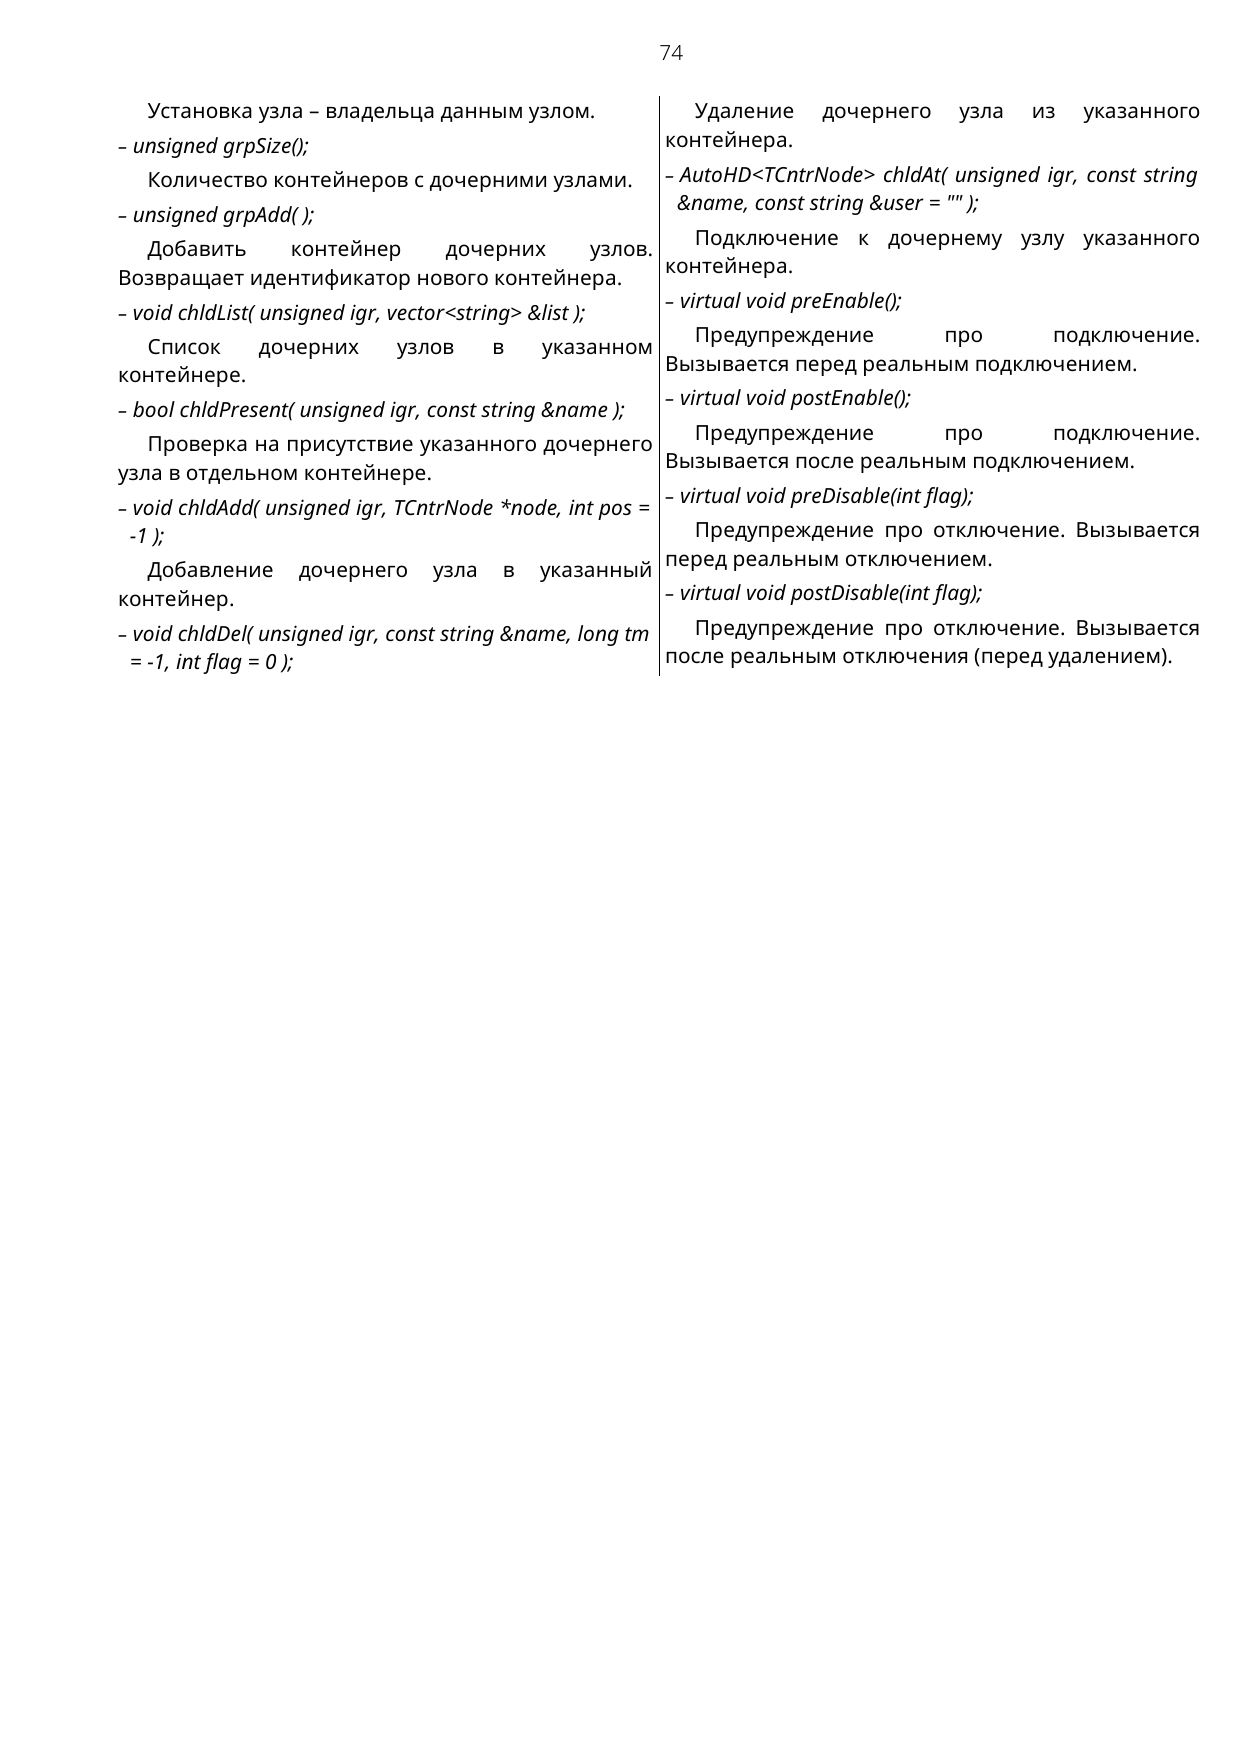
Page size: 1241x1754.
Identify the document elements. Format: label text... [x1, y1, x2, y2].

list void chldAdd( unsigned igr, TCntrNode *node, int pos = -1 ); [118, 492, 653, 549]
list void chldList( unsigned igr, vector<string> &list ); [118, 297, 653, 326]
text Список дочерних узлов в указанном контейнере. [118, 332, 653, 389]
text Количество контейнеров с дочерними узлами. [118, 165, 653, 194]
text Проверка на присутствие указанного дочернего узла в отдельном контейнере. [118, 429, 653, 486]
text Предупреждение про отключение. Вызывается после реальным отключения (перед удалением). [665, 612, 1201, 669]
text Предупреждение про подключение. Вызывается после реальным подключением. [665, 417, 1201, 474]
text Подключение к дочернему узлу указанного контейнера. [665, 222, 1201, 279]
list virtual void preDisable(int flag); [665, 481, 1201, 509]
text Установка узла – владельца данным узлом. [118, 96, 653, 125]
list virtual void preEnable(); [665, 286, 1201, 314]
list virtual void postEnable(); [665, 383, 1201, 412]
list unsigned grpSize(); [118, 131, 653, 159]
text Добавление дочернего узла в указанный контейнер. [118, 555, 653, 612]
text Добавить контейнер дочерних узлов. Возвращает идентификатор нового контейнера. [118, 234, 653, 291]
text Удаление дочернего узла из указанного контейнера. [665, 96, 1201, 153]
list unsigned grpAdd( ); [118, 200, 653, 228]
text Предупреждение про подключение. Вызывается перед реальным подключением. [665, 320, 1201, 377]
list bool chldPresent( unsigned igr, const string &name ); [118, 395, 653, 423]
list void chldDel( unsigned igr, const string &name, long tm = -1, int flag = 0 ); [118, 618, 653, 676]
text Предупреждение про отключение. Вызывается перед реальным отключением. [665, 515, 1201, 572]
list virtual void postDisable(int flag); [665, 578, 1201, 607]
list AutoHD<TCntrNode> chldAt( unsigned igr, const string &name, const string &user = "" ); [665, 159, 1201, 217]
